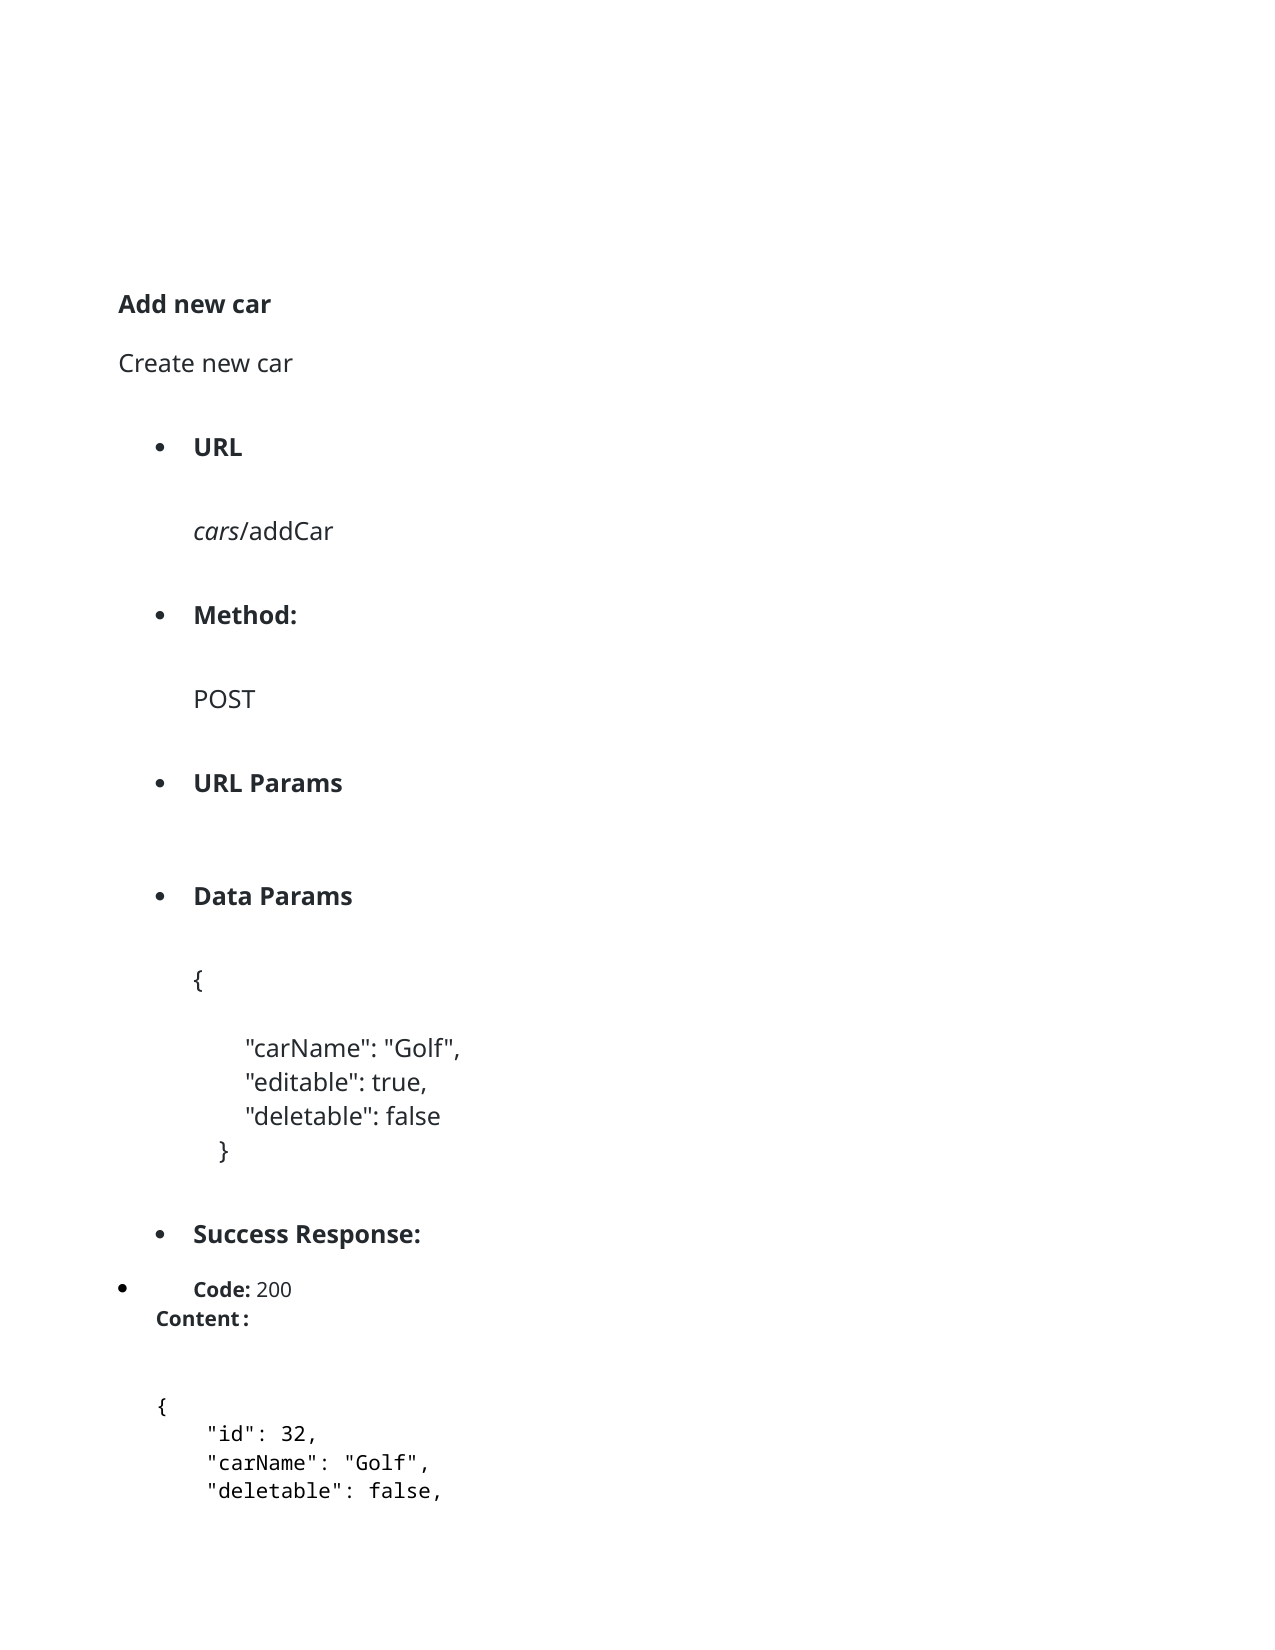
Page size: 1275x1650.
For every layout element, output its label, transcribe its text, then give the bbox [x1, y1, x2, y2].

text { "id": 32, "carName": "Golf", "deletable": false, [156, 1391, 1157, 1504]
text POST [193, 682, 1157, 716]
list Success Response: [156, 1217, 1157, 1251]
text { "carName": "Golf", "editable": true, "deletable": false } [193, 962, 1157, 1167]
list Data Params [156, 878, 1157, 912]
list Code: 200 Content: [118, 1276, 1157, 1332]
text cars/addCar [193, 513, 1157, 547]
list URL Params [156, 766, 1157, 800]
text Create new car [118, 345, 1157, 379]
list Method: [156, 597, 1157, 632]
list URL [156, 429, 1157, 463]
text Add new car [118, 286, 1157, 320]
